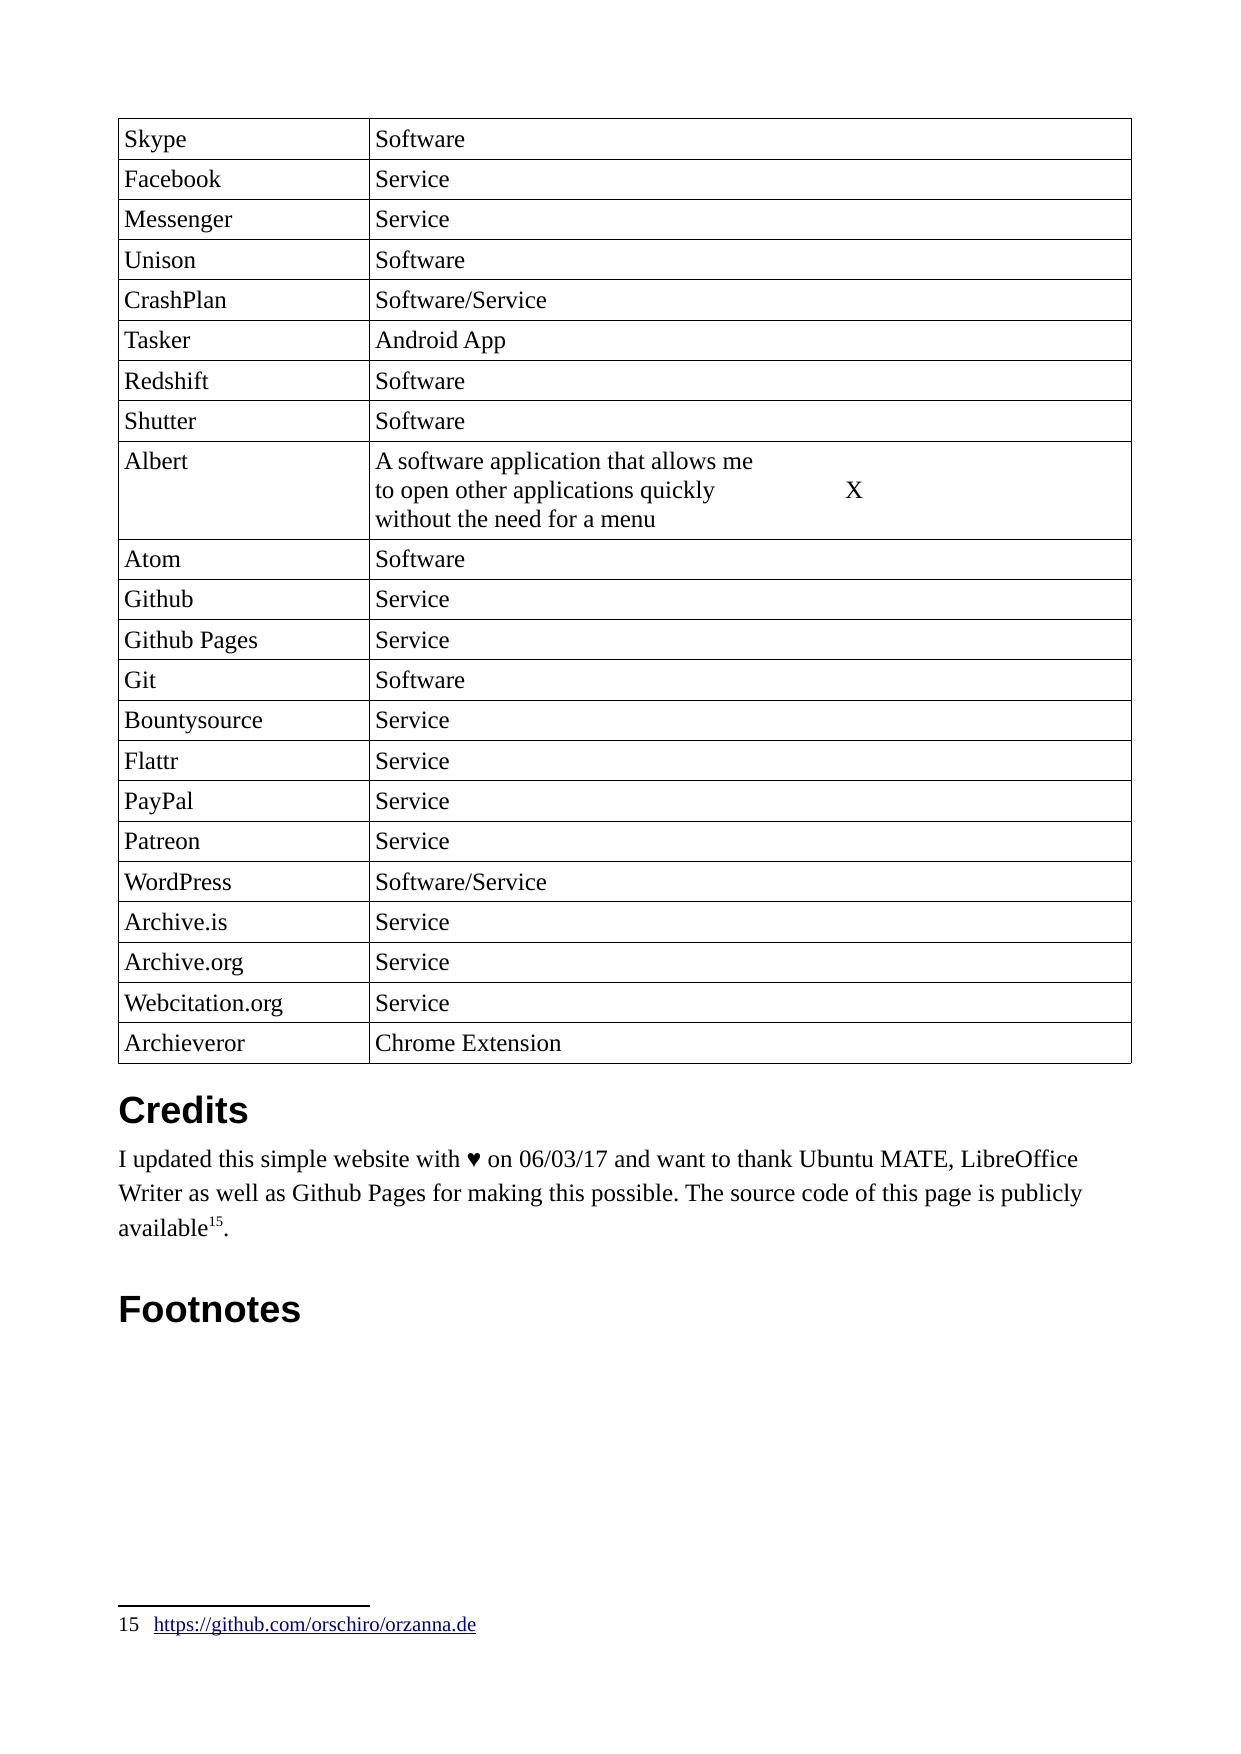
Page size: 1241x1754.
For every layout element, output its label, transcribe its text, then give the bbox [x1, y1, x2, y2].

table_cell Service [370, 200, 764, 239]
table_cell Service [370, 781, 764, 821]
table_cell Redshift [119, 361, 369, 400]
table_cell [765, 540, 943, 579]
table_cell Software [370, 401, 764, 441]
table_cell [765, 620, 943, 659]
table_cell [943, 902, 1131, 942]
table_cell Service [370, 580, 764, 619]
table_cell Webcitation.org [119, 983, 369, 1022]
table_cell Service [370, 822, 764, 861]
table_cell [765, 401, 943, 441]
table_cell Github Pages [119, 620, 369, 659]
table_cell Archive.is [119, 902, 369, 942]
table_cell Service [370, 701, 764, 740]
text https://github.com/orschiro/orzanna.de [118, 1612, 1122, 1636]
table_cell X [765, 442, 943, 538]
table_cell Shutter [119, 401, 369, 441]
table_cell [765, 983, 943, 1022]
table_cell [943, 741, 1131, 780]
table_cell [765, 822, 943, 861]
table_cell [943, 401, 1131, 441]
table_cell Service [370, 160, 764, 199]
table_cell [943, 321, 1131, 360]
table_cell Android App [370, 321, 764, 360]
table_cell [765, 943, 943, 982]
table_cell Facebook [119, 160, 369, 199]
table_cell [765, 902, 943, 942]
table_cell Service [370, 902, 764, 942]
subtitle Footnotes [118, 1287, 1122, 1330]
table_cell Patreon [119, 822, 369, 861]
table_cell Flattr [119, 741, 369, 780]
table_cell Tasker [119, 321, 369, 360]
table_cell Software/Service [370, 280, 764, 320]
table_cell PayPal [119, 781, 369, 821]
table_cell [943, 620, 1131, 659]
table_cell Service [370, 943, 764, 982]
table_cell Unison [119, 240, 369, 279]
table_cell [765, 660, 943, 700]
table_cell Software [370, 361, 764, 400]
table_cell [765, 160, 943, 199]
table_cell Service [370, 741, 764, 780]
table_cell [765, 1023, 943, 1062]
table_cell Software [370, 240, 764, 279]
table_cell Github [119, 580, 369, 619]
table_cell [765, 240, 943, 279]
table_cell [943, 701, 1131, 740]
table_cell [943, 119, 1131, 158]
table_cell Software [370, 119, 764, 158]
table_cell A software application that allows me to open other applications quickly without the need for a menu [370, 442, 764, 538]
table_cell [943, 280, 1131, 320]
text I updated this simple website with ♥ on 06/03/17 and want to thank Ubuntu MATE, LibreOffice Writer as well as Github Pages for making this possible. The source code of this page is publicly available. [118, 1144, 1122, 1241]
table_cell [765, 200, 943, 239]
table_cell [943, 822, 1131, 861]
table_cell CrashPlan [119, 280, 369, 320]
table_cell [943, 580, 1131, 619]
table_cell [765, 361, 943, 400]
table_cell [943, 1023, 1131, 1062]
table_cell [943, 442, 1131, 538]
table_cell WordPress [119, 862, 369, 901]
table_cell [765, 580, 943, 619]
table_cell [765, 701, 943, 740]
table_cell [943, 943, 1131, 982]
table_cell Service [370, 620, 764, 659]
table_cell [943, 160, 1131, 199]
table_cell [765, 781, 943, 821]
table_cell [765, 321, 943, 360]
table_cell Skype [119, 119, 369, 158]
table_cell Service [370, 983, 764, 1022]
table_cell Archive.org [119, 943, 369, 982]
table_cell [765, 280, 943, 320]
table_cell [943, 540, 1131, 579]
subtitle Credits [118, 1088, 1122, 1131]
table_cell [943, 200, 1131, 239]
table_cell Atom [119, 540, 369, 579]
table_cell Messenger [119, 200, 369, 239]
table_cell [943, 983, 1131, 1022]
table_cell [943, 240, 1131, 279]
table_cell [943, 361, 1131, 400]
table_cell [765, 862, 943, 901]
table_cell Albert [119, 442, 369, 538]
table_cell [943, 862, 1131, 901]
table_cell [765, 119, 943, 158]
table_cell Software [370, 540, 764, 579]
table_cell Software [370, 660, 764, 700]
table_cell Git [119, 660, 369, 700]
table_cell Archieveror [119, 1023, 369, 1062]
table_cell [765, 741, 943, 780]
table_cell [943, 660, 1131, 700]
table_cell [943, 781, 1131, 821]
table_cell Bountysource [119, 701, 369, 740]
table_cell Chrome Extension [370, 1023, 764, 1062]
table_cell Software/Service [370, 862, 764, 901]
